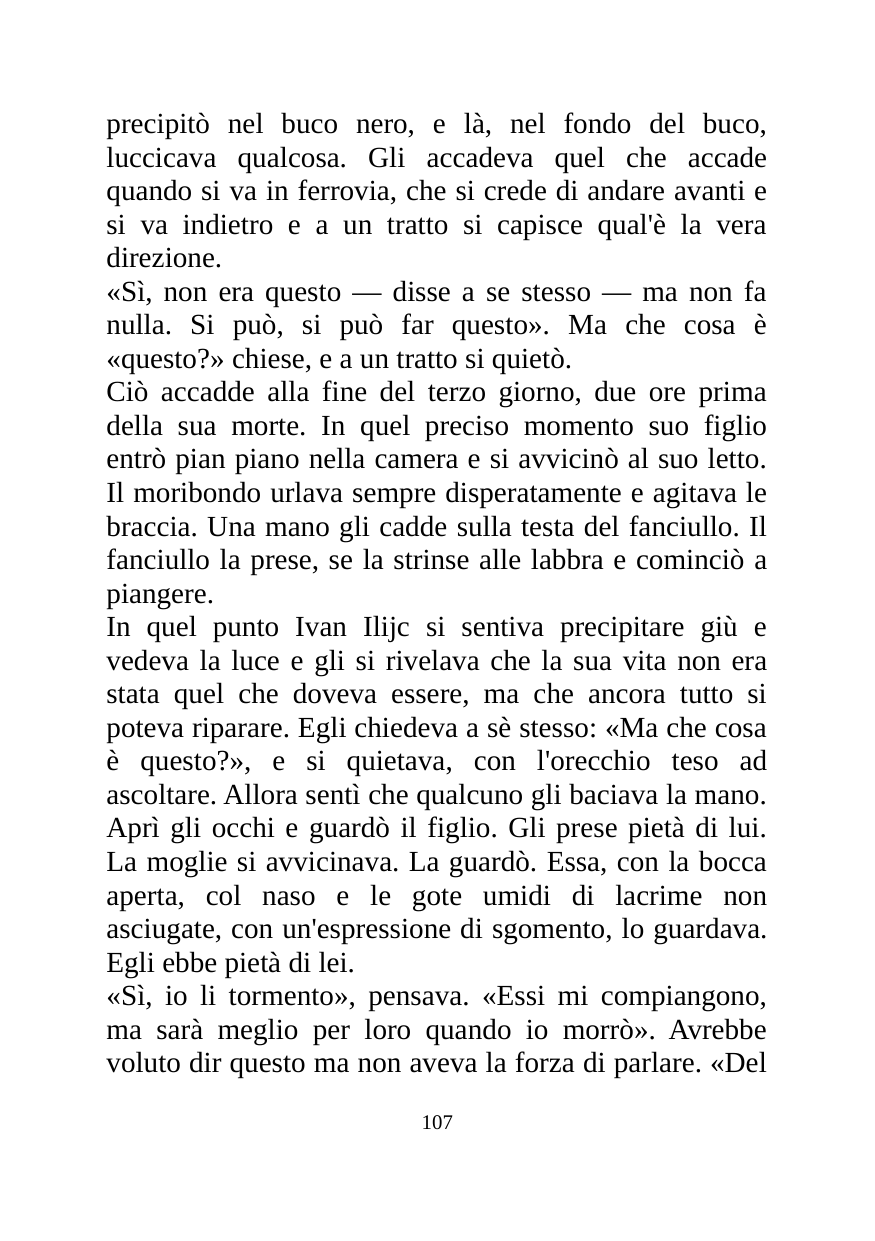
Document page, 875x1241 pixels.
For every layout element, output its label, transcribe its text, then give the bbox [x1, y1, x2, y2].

text precipitò nel buco nero, e là, nel fondo del buco, luccicava qualcosa. Gli accadeva quel che accade quando si va in ferrovia, che si crede di andare avanti e si va indietro e a un tratto si capisce qual'è la vera direzione. [106, 106, 768, 274]
text In quel punto Ivan Ilijc si sentiva precipitare giù e vedeva la luce e gli si rivelava che la sua vita non era stata quel che doveva essere, ma che ancora tutto si poteva riparare. Egli chiedeva a sè stesso: «Ma che cosa è questo?», e si quietava, con l'orecchio teso ad ascoltare. Allora sentì che qualcuno gli baciava la mano. Aprì gli occhi e guardò il figlio. Gli prese pietà di lui. La moglie si avvicinava. La guardò. Essa, con la bocca aperta, col naso e le gote umidi di lacrime non asciugate, con un'espressione di sgomento, lo guardava. Egli ebbe pietà di lei. [106, 609, 768, 978]
text «Sì, io li tormento», pensava. «Essi mi compiangono, ma sarà meglio per loro quando io morrò». Avrebbe voluto dir questo ma non aveva la forza di parlare. «Del [106, 978, 768, 1079]
text «Sì, non era questo — disse a se stesso — ma non fa nulla. Si può, si può far questo». Ma che cosa è «questo?» chiese, e a un tratto si quietò. [106, 274, 768, 374]
text Ciò accadde alla fine del terzo giorno, due ore prima della sua morte. In quel preciso momento suo figlio entrò pian piano nella camera e si avvicinò al suo letto. Il moribondo urlava sempre disperatamente e agitava le braccia. Una mano gli cadde sulla testa del fanciullo. Il fanciullo la prese, se la strinse alle labbra e cominciò a piangere. [106, 374, 768, 609]
